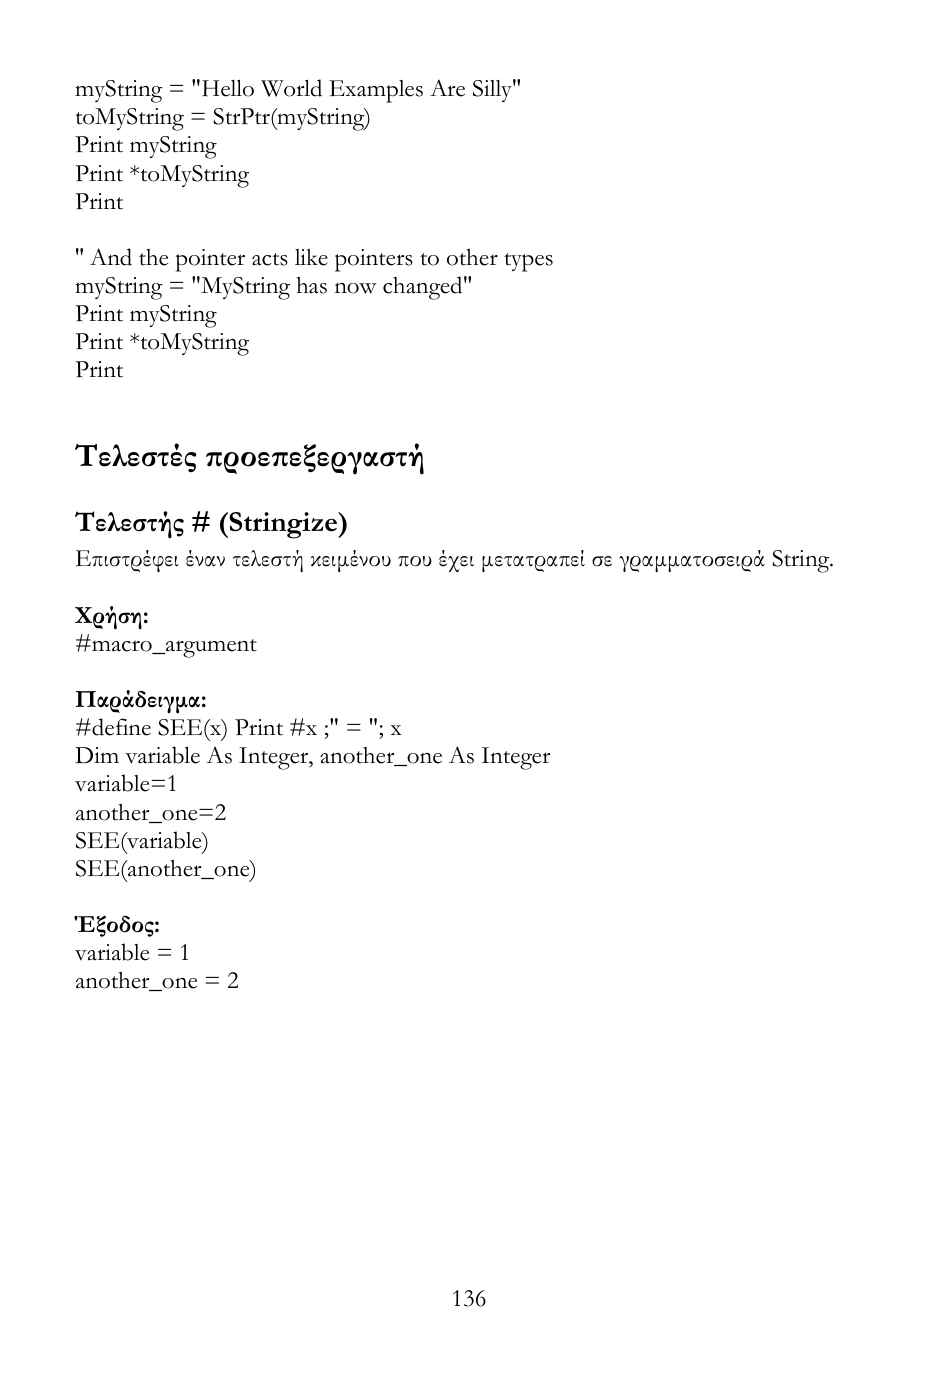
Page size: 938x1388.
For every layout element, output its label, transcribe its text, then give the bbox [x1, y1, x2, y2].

text SEE(variable) [75, 827, 862, 855]
text myString = "MyString has now changed" [75, 272, 862, 300]
text Print myString [75, 300, 862, 328]
text Print myString [75, 131, 862, 159]
text Επιστρέφει έναν τελεστή κειμένου που έχει μετατραπεί σε γραμματοσειρά String. [75, 545, 862, 573]
text #macro_argument [75, 630, 862, 658]
text Χρήση: [75, 602, 862, 630]
text Print *toMyString [75, 328, 862, 356]
text #define SEE(x) Print #x ;" = "; x [75, 714, 862, 742]
subtitle Τελεστές προεπεξεργαστή [75, 437, 862, 475]
text Έξοδος: [75, 911, 862, 939]
text another_one=2 [75, 798, 862, 827]
text variable = 1 [75, 939, 862, 967]
text Print [75, 187, 862, 216]
text Παράδειγμα: [75, 686, 862, 714]
text Print [75, 356, 862, 384]
text Dim variable As Integer, another_one As Integer [75, 742, 862, 770]
text variable=1 [75, 770, 862, 798]
subtitle Τελεστής # (Stringize) [75, 506, 862, 539]
text myString = "Hello World Examples Are Silly" [75, 75, 862, 103]
text SEE(another_one) [75, 855, 862, 883]
text '' And the pointer acts like pointers to other types [75, 244, 862, 272]
text toMyString = StrPtr(myString) [75, 103, 862, 131]
text another_one = 2 [75, 967, 862, 995]
text Print *toMyString [75, 159, 862, 187]
